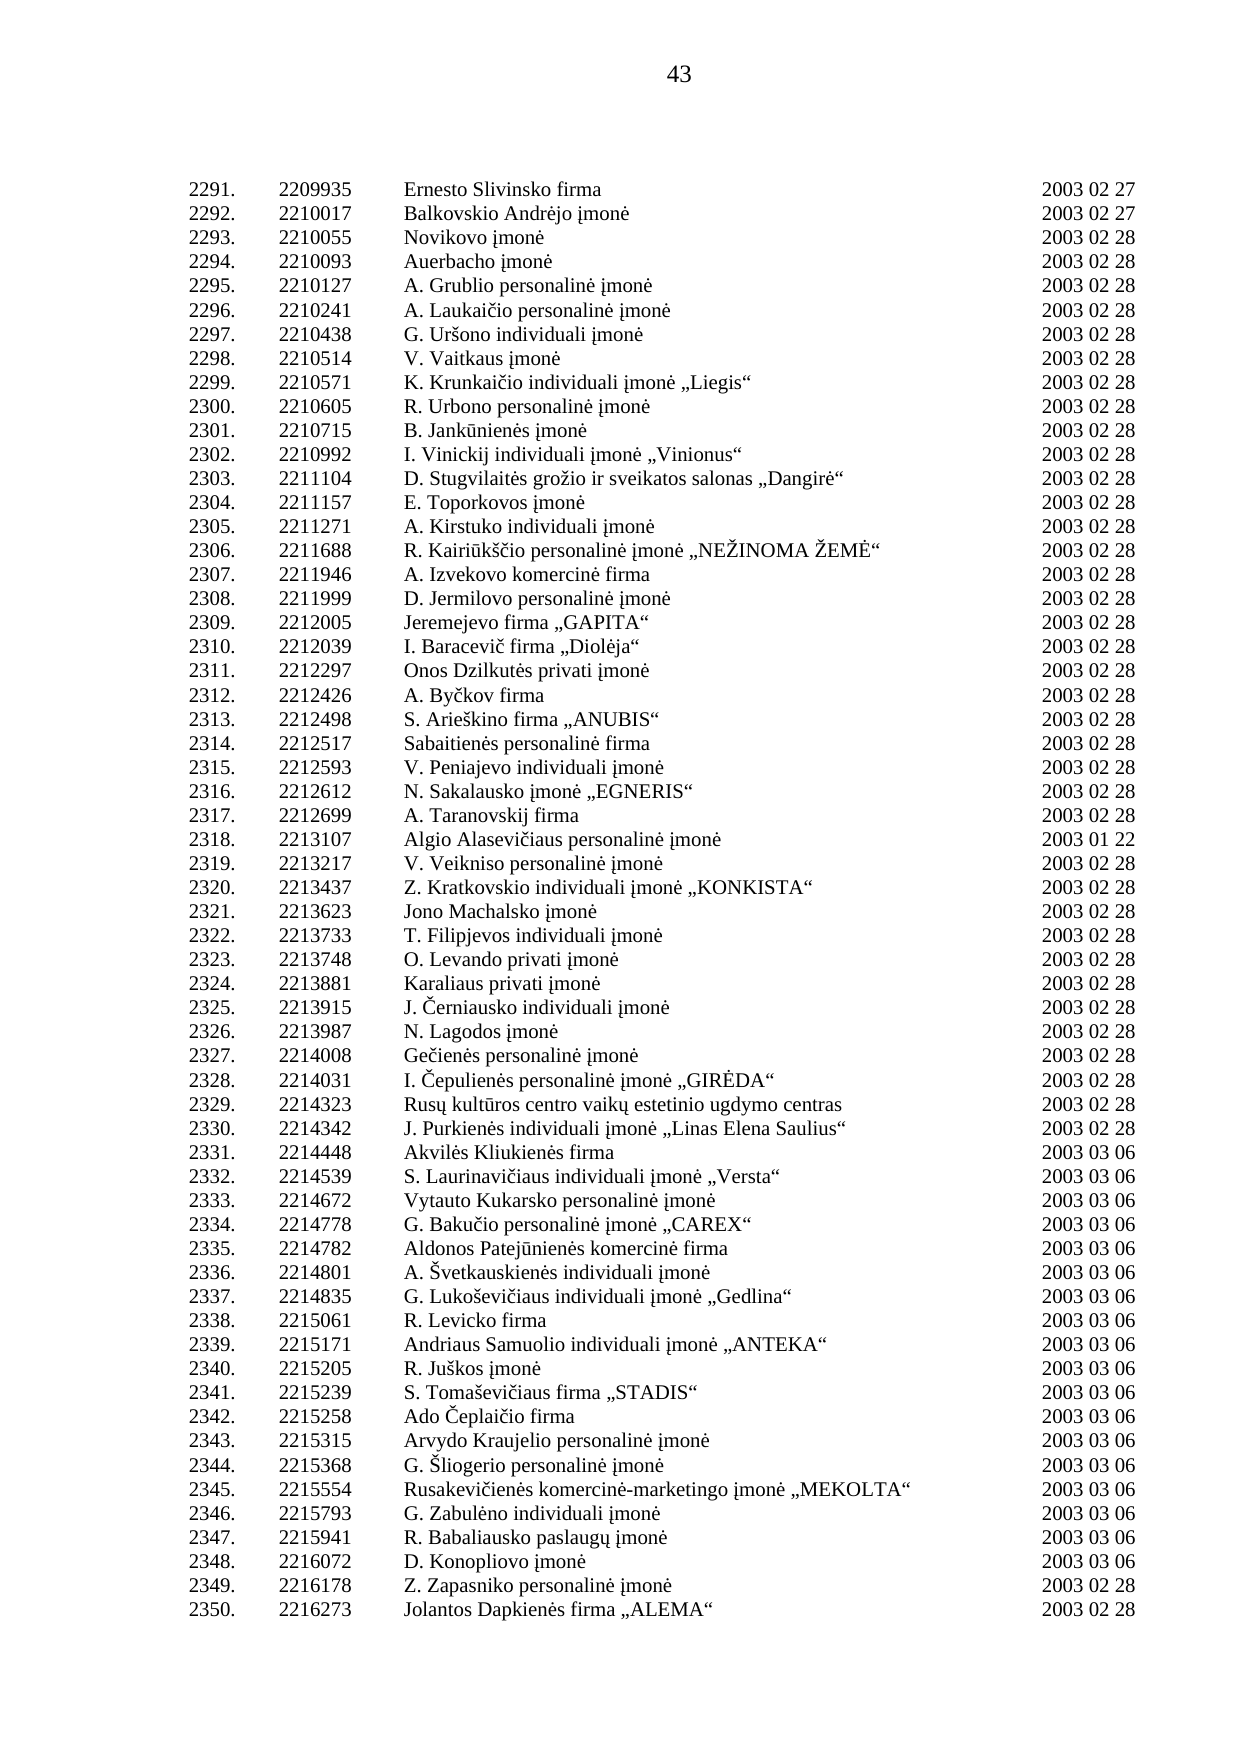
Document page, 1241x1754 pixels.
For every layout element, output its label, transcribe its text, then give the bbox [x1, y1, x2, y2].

table_cell 2311. [177, 659, 267, 682]
table_cell 2215258 [267, 1404, 392, 1428]
table_cell 2214835 [267, 1284, 392, 1308]
table_cell 2210093 [267, 249, 392, 273]
table_cell 2210605 [267, 394, 392, 418]
table_cell 2003 03 06 [1030, 1477, 1181, 1501]
table_cell 2214448 [267, 1140, 392, 1164]
table_cell Vytauto Kukarsko personalinė įmonė [393, 1188, 1030, 1212]
table_cell 2212005 [267, 610, 392, 634]
table_cell 2210992 [267, 442, 392, 466]
table_cell 2003 02 28 [1030, 249, 1181, 273]
table_cell 2340. [177, 1356, 267, 1380]
table_cell G. Zabulėno individuali įmonė [393, 1501, 1030, 1525]
table_cell 2003 03 06 [1030, 1429, 1181, 1452]
table_cell 2211271 [267, 514, 392, 538]
table_cell 2003 02 28 [1030, 490, 1181, 514]
table_cell 2316. [177, 779, 267, 803]
table_cell B. Jankūnienės įmonė [393, 418, 1030, 442]
table_cell 2003 02 28 [1030, 683, 1181, 707]
table_cell 2330. [177, 1116, 267, 1140]
table_cell 2003 02 28 [1030, 803, 1181, 827]
table_cell R. Babaliausko paslaugų įmonė [393, 1525, 1030, 1549]
table_cell O. Levando privati įmonė [393, 947, 1030, 971]
table_cell 2213623 [267, 899, 392, 923]
table_cell 2305. [177, 514, 267, 538]
table_cell 2003 02 28 [1030, 1573, 1181, 1597]
table_cell 2213437 [267, 875, 392, 899]
table_cell 2003 03 06 [1030, 1404, 1181, 1428]
table_cell Algio Alasevičiaus personalinė įmonė [393, 827, 1030, 851]
table_cell 2215205 [267, 1356, 392, 1380]
table_cell 2332. [177, 1164, 267, 1188]
table_cell 2003 02 28 [1030, 466, 1181, 490]
table_cell R. Levicko firma [393, 1308, 1030, 1332]
table_cell 2341. [177, 1380, 267, 1404]
table_cell 2317. [177, 803, 267, 827]
table_cell Rusų kultūros centro vaikų estetinio ugdymo centras [393, 1092, 1030, 1116]
table_cell 2329. [177, 1092, 267, 1116]
table_cell 2003 02 28 [1030, 947, 1181, 971]
table_cell 2003 02 28 [1030, 1597, 1181, 1621]
table_cell A. Byčkov firma [393, 683, 1030, 707]
table_cell 2333. [177, 1188, 267, 1212]
table_cell 2314. [177, 731, 267, 755]
table_cell 2003 02 28 [1030, 562, 1181, 586]
table_cell 2323. [177, 947, 267, 971]
table_cell 2337. [177, 1284, 267, 1308]
table_cell 2003 02 28 [1030, 659, 1181, 682]
table_cell 2003 02 28 [1030, 923, 1181, 947]
table_cell 2302. [177, 442, 267, 466]
table_cell Karaliaus privati įmonė [393, 971, 1030, 995]
table_cell 2003 03 06 [1030, 1236, 1181, 1260]
table_cell I. Vinickij individuali įmonė „Vinionus“ [393, 442, 1030, 466]
table_cell S. Arieškino firma „ANUBIS“ [393, 707, 1030, 731]
table_cell 2293. [177, 225, 267, 249]
table_cell A. Laukaičio personalinė įmonė [393, 298, 1030, 322]
table_cell 2331. [177, 1140, 267, 1164]
table_cell 2315. [177, 755, 267, 779]
table_cell 2003 03 06 [1030, 1501, 1181, 1525]
table_cell 2003 02 28 [1030, 298, 1181, 322]
table_cell 2336. [177, 1260, 267, 1284]
table_cell 2211104 [267, 466, 392, 490]
table_cell Arvydo Kraujelio personalinė įmonė [393, 1429, 1030, 1452]
table_cell 2214031 [267, 1068, 392, 1092]
table_cell N. Sakalausko įmonė „EGNERIS“ [393, 779, 1030, 803]
table_cell 2003 03 06 [1030, 1453, 1181, 1477]
table_cell A. Izvekovo komercinė firma [393, 562, 1030, 586]
table_cell 2216072 [267, 1549, 392, 1573]
table_cell 2324. [177, 971, 267, 995]
table_cell 2304. [177, 490, 267, 514]
table_cell D. Konopliovo įmonė [393, 1549, 1030, 1573]
table_cell 2212426 [267, 683, 392, 707]
table_cell 2003 02 28 [1030, 442, 1181, 466]
table_cell 2003 02 28 [1030, 899, 1181, 923]
table_cell 2319. [177, 851, 267, 875]
table_cell T. Filipjevos individuali įmonė [393, 923, 1030, 947]
table_cell Jeremejevo firma „GAPITA“ [393, 610, 1030, 634]
table_cell Gečienės personalinė įmonė [393, 1044, 1030, 1067]
table_cell 2216178 [267, 1573, 392, 1597]
table_cell 2213881 [267, 971, 392, 995]
table_cell G. Šliogerio personalinė įmonė [393, 1453, 1030, 1477]
table_cell V. Vaitkaus įmonė [393, 346, 1030, 370]
table_cell 2309. [177, 610, 267, 634]
table_cell 2212593 [267, 755, 392, 779]
table_cell 2348. [177, 1549, 267, 1573]
table_cell 2210241 [267, 298, 392, 322]
table_cell 2306. [177, 538, 267, 562]
table_cell 2301. [177, 418, 267, 442]
table_cell R. Kairiūkščio personalinė įmonė „NEŽINOMA ŽEMĖ“ [393, 538, 1030, 562]
table_cell Onos Dzilkutės privati įmonė [393, 659, 1030, 682]
table_cell 2003 02 28 [1030, 1019, 1181, 1043]
table_cell Ernesto Slivinsko firma [393, 177, 1030, 201]
table_cell 2212612 [267, 779, 392, 803]
table_cell 2003 03 06 [1030, 1332, 1181, 1356]
table_cell 2003 03 06 [1030, 1356, 1181, 1380]
table_cell 2003 02 28 [1030, 225, 1181, 249]
table_cell 2338. [177, 1308, 267, 1332]
table_cell V. Veikniso personalinė įmonė [393, 851, 1030, 875]
table_cell 2349. [177, 1573, 267, 1597]
table_cell 2003 02 28 [1030, 875, 1181, 899]
table_cell 2296. [177, 298, 267, 322]
table_cell 2003 02 28 [1030, 514, 1181, 538]
table_cell Jolantos Dapkienės firma „ALEMA“ [393, 1597, 1030, 1621]
table_cell I. Čepulienės personalinė įmonė „GIRĖDA“ [393, 1068, 1030, 1092]
table_cell 2344. [177, 1453, 267, 1477]
table_cell 2003 03 06 [1030, 1260, 1181, 1284]
table_cell 2003 02 28 [1030, 755, 1181, 779]
table_cell 2303. [177, 466, 267, 490]
table_cell 2213107 [267, 827, 392, 851]
table_cell 2212297 [267, 659, 392, 682]
table_cell 2328. [177, 1068, 267, 1092]
table_cell 2212039 [267, 634, 392, 658]
table_cell 2003 02 28 [1030, 370, 1181, 394]
table_cell 2212699 [267, 803, 392, 827]
table_cell 2003 02 28 [1030, 851, 1181, 875]
table_cell 2299. [177, 370, 267, 394]
table_cell 2215171 [267, 1332, 392, 1356]
table_cell 2294. [177, 249, 267, 273]
table_cell 2211999 [267, 586, 392, 610]
table_cell 2213748 [267, 947, 392, 971]
table_cell 2003 03 06 [1030, 1308, 1181, 1332]
table_cell 2003 02 28 [1030, 538, 1181, 562]
table_cell 2003 02 28 [1030, 779, 1181, 803]
table_cell 2003 02 28 [1030, 610, 1181, 634]
table_cell 2003 02 28 [1030, 1044, 1181, 1067]
table_cell 2003 03 06 [1030, 1549, 1181, 1573]
table_cell 2003 03 06 [1030, 1525, 1181, 1549]
table_cell S. Laurinavičiaus individuali įmonė „Versta“ [393, 1164, 1030, 1188]
table_cell 2325. [177, 995, 267, 1019]
table_cell 2339. [177, 1332, 267, 1356]
table_cell Andriaus Samuolio individuali įmonė „ANTEKA“ [393, 1332, 1030, 1356]
table_cell 2300. [177, 394, 267, 418]
table_cell J. Černiausko individuali įmonė [393, 995, 1030, 1019]
table_cell 2211688 [267, 538, 392, 562]
table_cell 2214342 [267, 1116, 392, 1140]
table_cell G. Lukoševičiaus individuali įmonė „Gedlina“ [393, 1284, 1030, 1308]
table_cell 2003 02 28 [1030, 707, 1181, 731]
table_cell 2292. [177, 201, 267, 225]
table_cell 2307. [177, 562, 267, 586]
table_cell 2003 02 27 [1030, 177, 1181, 201]
table_cell 2210017 [267, 201, 392, 225]
table_cell 2003 03 06 [1030, 1140, 1181, 1164]
table_cell Novikovo įmonė [393, 225, 1030, 249]
table_cell 2214539 [267, 1164, 392, 1188]
table_cell 2334. [177, 1212, 267, 1236]
table_cell 2003 02 28 [1030, 1092, 1181, 1116]
table_cell 2003 03 06 [1030, 1380, 1181, 1404]
table_cell Ado Čeplaičio firma [393, 1404, 1030, 1428]
table_cell 2003 02 28 [1030, 586, 1181, 610]
table_cell A. Kirstuko individuali įmonė [393, 514, 1030, 538]
table_cell 2003 02 28 [1030, 322, 1181, 346]
table_cell 2291. [177, 177, 267, 201]
table_cell 2213915 [267, 995, 392, 1019]
table_cell 2213987 [267, 1019, 392, 1043]
table_cell Z. Zapasniko personalinė įmonė [393, 1573, 1030, 1597]
table_cell 2295. [177, 274, 267, 297]
table_cell 2213733 [267, 923, 392, 947]
table_cell 2215061 [267, 1308, 392, 1332]
table_cell 2210438 [267, 322, 392, 346]
table_cell 2211946 [267, 562, 392, 586]
table_cell 2342. [177, 1404, 267, 1428]
table_cell V. Peniajevo individuali įmonė [393, 755, 1030, 779]
table_cell 2003 03 06 [1030, 1164, 1181, 1188]
table_cell 2215793 [267, 1501, 392, 1525]
table_cell E. Toporkovos įmonė [393, 490, 1030, 514]
table_cell 2320. [177, 875, 267, 899]
table_cell Akvilės Kliukienės firma [393, 1140, 1030, 1164]
table_cell 2003 02 28 [1030, 995, 1181, 1019]
table_cell 2335. [177, 1236, 267, 1260]
table_cell A. Grublio personalinė įmonė [393, 274, 1030, 297]
table_cell 2003 02 27 [1030, 201, 1181, 225]
table_cell 2003 02 28 [1030, 971, 1181, 995]
table_cell Balkovskio Andrėjo įmonė [393, 201, 1030, 225]
table_cell 2209935 [267, 177, 392, 201]
table_cell 2003 02 28 [1030, 634, 1181, 658]
table_cell 2343. [177, 1429, 267, 1452]
table_cell 2297. [177, 322, 267, 346]
table_cell 2214008 [267, 1044, 392, 1067]
table_cell 2003 01 22 [1030, 827, 1181, 851]
table_cell 2310. [177, 634, 267, 658]
table_cell 2003 03 06 [1030, 1188, 1181, 1212]
table_cell 2215941 [267, 1525, 392, 1549]
table_cell D. Jermilovo personalinė įmonė [393, 586, 1030, 610]
table_cell R. Urbono personalinė įmonė [393, 394, 1030, 418]
table_cell 2308. [177, 586, 267, 610]
table_cell Sabaitienės personalinė firma [393, 731, 1030, 755]
table_cell R. Juškos įmonė [393, 1356, 1030, 1380]
table_cell 2215315 [267, 1429, 392, 1452]
table_cell 2215368 [267, 1453, 392, 1477]
table_cell G. Bakučio personalinė įmonė „CAREX“ [393, 1212, 1030, 1236]
table_cell 2321. [177, 899, 267, 923]
table_cell 2214672 [267, 1188, 392, 1212]
table_cell 2210127 [267, 274, 392, 297]
table_cell 2326. [177, 1019, 267, 1043]
table_cell 2322. [177, 923, 267, 947]
table_cell 2313. [177, 707, 267, 731]
table_cell I. Baracevič firma „Diolėja“ [393, 634, 1030, 658]
table_cell Jono Machalsko įmonė [393, 899, 1030, 923]
table_cell 2327. [177, 1044, 267, 1067]
table_cell 2298. [177, 346, 267, 370]
table_cell A. Taranovskij firma [393, 803, 1030, 827]
table_cell 2210571 [267, 370, 392, 394]
table_cell 2346. [177, 1501, 267, 1525]
table_cell 2210715 [267, 418, 392, 442]
table_cell 2215239 [267, 1380, 392, 1404]
table_cell 2210055 [267, 225, 392, 249]
table_cell 2214778 [267, 1212, 392, 1236]
table_cell G. Uršono individuali įmonė [393, 322, 1030, 346]
table_cell 2214801 [267, 1260, 392, 1284]
table_cell 2003 02 28 [1030, 274, 1181, 297]
table_cell 2213217 [267, 851, 392, 875]
table_cell 2003 02 28 [1030, 418, 1181, 442]
table_cell 2003 02 28 [1030, 346, 1181, 370]
table_cell 2345. [177, 1477, 267, 1501]
table_cell Z. Kratkovskio individuali įmonė „KONKISTA“ [393, 875, 1030, 899]
table_cell 2350. [177, 1597, 267, 1621]
table_cell K. Krunkaičio individuali įmonė „Liegis“ [393, 370, 1030, 394]
table_cell 2003 02 28 [1030, 1068, 1181, 1092]
table_cell 2211157 [267, 490, 392, 514]
table_cell 2318. [177, 827, 267, 851]
table_cell 2003 02 28 [1030, 394, 1181, 418]
table_cell 2003 03 06 [1030, 1284, 1181, 1308]
table_cell 2214323 [267, 1092, 392, 1116]
table_cell Aldonos Patejūnienės komercinė firma [393, 1236, 1030, 1260]
table_cell S. Tomaševičiaus firma „STADIS“ [393, 1380, 1030, 1404]
table_cell 2003 02 28 [1030, 1116, 1181, 1140]
table_cell 2003 03 06 [1030, 1212, 1181, 1236]
table_cell 2003 02 28 [1030, 731, 1181, 755]
table_cell Rusakevičienės komercinė-marketingo įmonė „MEKOLTA“ [393, 1477, 1030, 1501]
table_cell D. Stugvilaitės grožio ir sveikatos salonas „Dangirė“ [393, 466, 1030, 490]
table_cell 2347. [177, 1525, 267, 1549]
table_cell 2212498 [267, 707, 392, 731]
table_cell 2312. [177, 683, 267, 707]
table_cell J. Purkienės individuali įmonė „Linas Elena Saulius“ [393, 1116, 1030, 1140]
table_cell Auerbacho įmonė [393, 249, 1030, 273]
table_cell 2216273 [267, 1597, 392, 1621]
table_cell 2212517 [267, 731, 392, 755]
table_cell 2214782 [267, 1236, 392, 1260]
table_cell 2210514 [267, 346, 392, 370]
table_cell 2215554 [267, 1477, 392, 1501]
table_cell A. Švetkauskienės individuali įmonė [393, 1260, 1030, 1284]
table_cell N. Lagodos įmonė [393, 1019, 1030, 1043]
